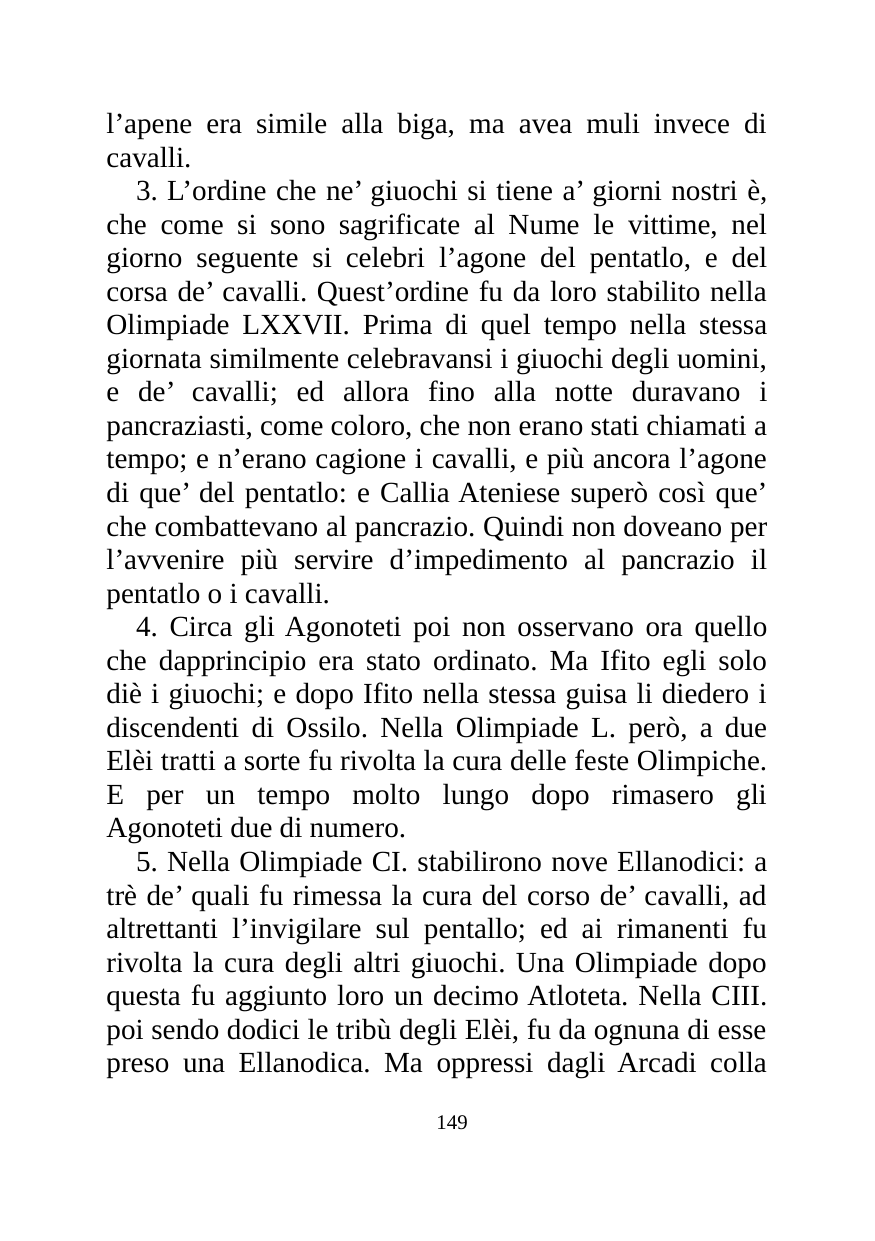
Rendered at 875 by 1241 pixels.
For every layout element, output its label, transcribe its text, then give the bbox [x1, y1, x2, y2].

text l’apene era simile alla biga, ma avea muli invece di cavalli. [106, 106, 768, 173]
text 3. L’ordine che ne’ giuochi si tiene a’ giorni nostri è, che come si sono sagrificate al Nume le vittime, nel giorno seguente si celebri l’agone del pentatlo, e del corsa de’ cavalli. Quest’ordine fu da loro stabilito nella Olimpiade LXXVII. Prima di quel tempo nella stessa giornata similmente celebravansi i giuochi degli uomini, e de’ cavalli; ed allora fino alla notte duravano i pancraziasti, come coloro, che non erano stati chiamati a tempo; e n’erano cagione i cavalli, e più ancora l’agone di que’ del pentatlo: e Callia Ateniese superò così que’ che combattevano al pancrazio. Quindi non doveano per l’avvenire più servire d’impedimento al pancrazio il pentatlo o i cavalli. [106, 173, 768, 609]
text 5. Nella Olimpiade CI. stabilirono nove Ellanodici: a trè de’ quali fu rimessa la cura del corso de’ cavalli, ad altrettanti l’invigilare sul pentallo; ed ai rimanenti fu rivolta la cura degli altri giuochi. Una Olimpiade dopo questa fu aggiunto loro un decimo Atloteta. Nella CIII. poi sendo dodici le tribù degli Elèi, fu da ognuna di esse preso una Ellanodica. Ma oppressi dagli Arcadi colla [106, 844, 768, 1079]
text 4. Circa gli Agonoteti poi non osservano ora quello che dapprincipio era stato ordinato. Ma Ifito egli solo diè i giuochi; e dopo Ifito nella stessa guisa li diedero i discendenti di Ossilo. Nella Olimpiade L. però, a due Elèi tratti a sorte fu rivolta la cura delle feste Olimpiche. E per un tempo molto lungo dopo rimasero gli Agonoteti due di numero. [106, 609, 768, 844]
